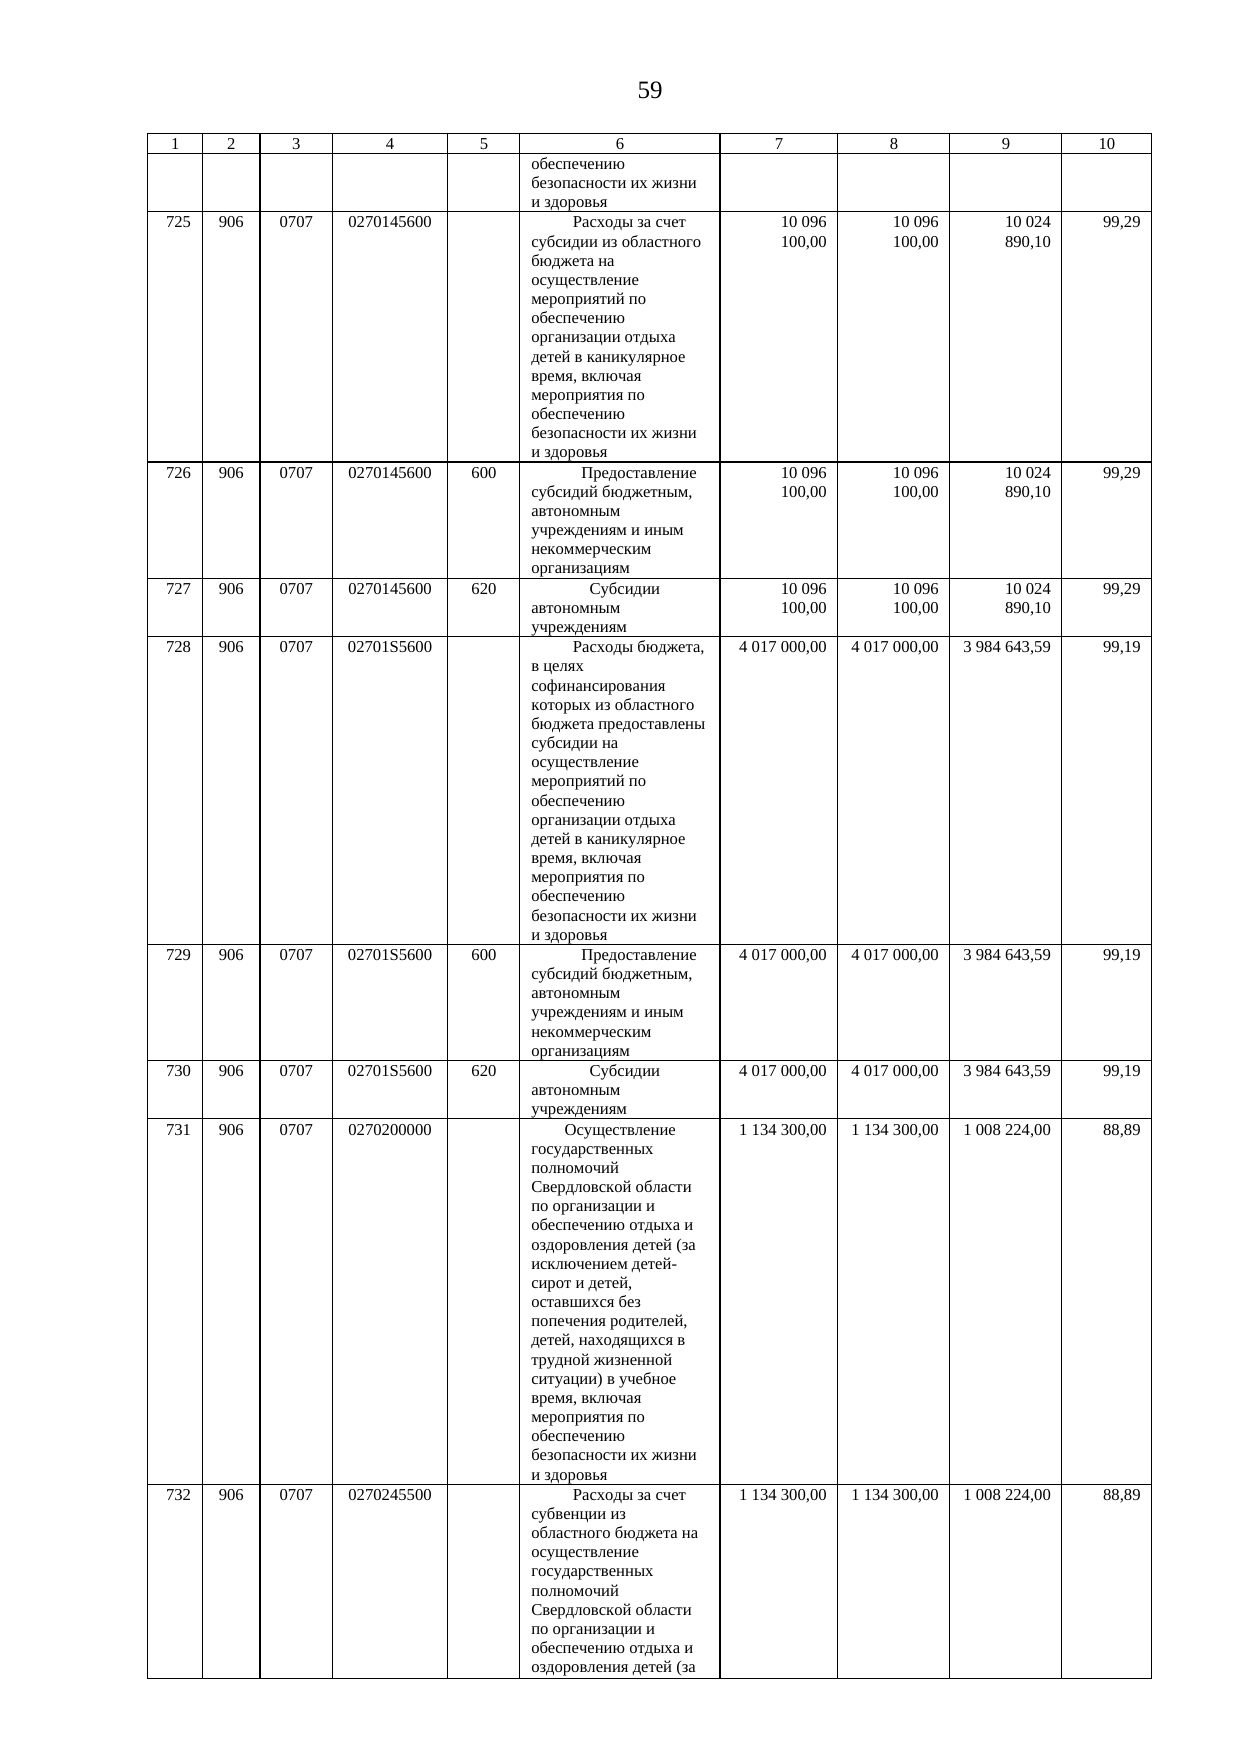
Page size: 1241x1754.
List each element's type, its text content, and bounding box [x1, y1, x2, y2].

table_cell 726 [148, 463, 202, 577]
table_cell 10 024 890,10 [950, 463, 1061, 577]
table_cell [448, 154, 519, 211]
table_cell Субсидии автономным учреждениям [520, 1061, 719, 1118]
table_cell 1 134 300,00 [721, 1485, 837, 1678]
table_cell [448, 1485, 519, 1678]
table_cell 99,19 [1062, 637, 1151, 944]
table_cell 906 [203, 579, 259, 636]
table_cell 730 [148, 1061, 202, 1118]
table_cell [838, 154, 949, 211]
table_cell 0707 [261, 1119, 332, 1483]
table_header 5 [448, 134, 519, 153]
table_cell 99,19 [1062, 945, 1151, 1060]
table_cell 0707 [261, 945, 332, 1060]
table_header 9 [950, 134, 1061, 153]
table_cell 727 [148, 579, 202, 636]
table_cell 0270145600 [333, 212, 447, 461]
table_cell 0270145600 [333, 463, 447, 577]
table_cell 99,29 [1062, 212, 1151, 461]
table_cell 3 984 643,59 [950, 637, 1061, 944]
table_cell обеспечению безопасности их жизни и здоровья [520, 154, 719, 211]
table_cell [1062, 154, 1151, 211]
table_cell 10 024 890,10 [950, 212, 1061, 461]
table_cell [333, 154, 447, 211]
table_cell 1 134 300,00 [838, 1485, 949, 1678]
table_header 7 [721, 134, 837, 153]
table_cell 906 [203, 1061, 259, 1118]
table_cell 1 134 300,00 [838, 1119, 949, 1483]
table_cell 99,29 [1062, 463, 1151, 577]
table_cell 88,89 [1062, 1485, 1151, 1678]
table_cell [148, 154, 202, 211]
table_cell [448, 637, 519, 944]
table_cell 906 [203, 1485, 259, 1678]
table_cell Предоставление субсидий бюджетным, автономным учреждениям и иным некоммерческим организациям [520, 945, 719, 1060]
table_cell 906 [203, 945, 259, 1060]
table_cell 10 096 100,00 [721, 212, 837, 461]
table_cell 906 [203, 1119, 259, 1483]
table_cell 0707 [261, 212, 332, 461]
table_cell 725 [148, 212, 202, 461]
table_cell 0707 [261, 463, 332, 577]
table_cell 0707 [261, 1061, 332, 1118]
table_cell Предоставление субсидий бюджетным, автономным учреждениям и иным некоммерческим организациям [520, 463, 719, 577]
table_cell 10 024 890,10 [950, 579, 1061, 636]
table_header 2 [203, 134, 259, 153]
table_cell 10 096 100,00 [838, 463, 949, 577]
table_cell 4 017 000,00 [838, 637, 949, 944]
table_cell 729 [148, 945, 202, 1060]
table_cell 1 134 300,00 [721, 1119, 837, 1483]
table_cell 1 008 224,00 [950, 1485, 1061, 1678]
table_header 3 [261, 134, 332, 153]
table_cell [448, 212, 519, 461]
table_cell 906 [203, 212, 259, 461]
table_cell 02701S5600 [333, 637, 447, 944]
table_cell 4 017 000,00 [721, 637, 837, 944]
table_header 6 [520, 134, 719, 153]
table_cell Расходы за счет субсидии из областного бюджета на осуществление мероприятий по обеспечению организации отдыха детей в каникулярное время, включая мероприятия по обеспечению безопасности их жизни и здоровья [520, 212, 719, 461]
table_header 1 [148, 134, 202, 153]
table_header 4 [333, 134, 447, 153]
table_cell 10 096 100,00 [838, 579, 949, 636]
table_cell 99,19 [1062, 1061, 1151, 1118]
table_cell 0707 [261, 637, 332, 944]
table_cell 4 017 000,00 [838, 1061, 949, 1118]
table_cell [448, 1119, 519, 1483]
table_cell 99,29 [1062, 579, 1151, 636]
table_cell 10 096 100,00 [721, 579, 837, 636]
table_cell Осуществление государственных полномочий Свердловской области по организации и обеспечению отдыха и оздоровления детей (за исключением детей-сирот и детей, оставшихся без попечения родителей, детей, находящихся в трудной жизненной ситуации) в учебное время, включая мероприятия по обеспечению безопасности их жизни и здоровья [520, 1119, 719, 1483]
table_cell [950, 154, 1061, 211]
table_cell Расходы за счет субвенции из областного бюджета на осуществление государственных полномочий Свердловской области по организации и обеспечению отдыха и оздоровления детей (за [520, 1485, 719, 1678]
table_cell [203, 154, 259, 211]
table_cell [721, 154, 837, 211]
table_cell 02701S5600 [333, 945, 447, 1060]
table_cell 0707 [261, 579, 332, 636]
table_header 8 [838, 134, 949, 153]
table_cell 731 [148, 1119, 202, 1483]
table_cell 728 [148, 637, 202, 944]
table_cell 10 096 100,00 [838, 212, 949, 461]
table_cell 600 [448, 463, 519, 577]
table_cell 88,89 [1062, 1119, 1151, 1483]
table_cell 0270245500 [333, 1485, 447, 1678]
table_cell 4 017 000,00 [838, 945, 949, 1060]
table_header 10 [1062, 134, 1151, 153]
table_cell 732 [148, 1485, 202, 1678]
table_cell 4 017 000,00 [721, 945, 837, 1060]
table_cell 10 096 100,00 [721, 463, 837, 577]
table_cell 0707 [261, 1485, 332, 1678]
table_cell 620 [448, 579, 519, 636]
table_cell 4 017 000,00 [721, 1061, 837, 1118]
table_cell 1 008 224,00 [950, 1119, 1061, 1483]
table_cell Расходы бюджета, в целях софинансирования которых из областного бюджета предоставлены субсидии на осуществление мероприятий по обеспечению организации отдыха детей в каникулярное время, включая мероприятия по обеспечению безопасности их жизни и здоровья [520, 637, 719, 944]
table_cell 906 [203, 463, 259, 577]
table_cell [261, 154, 332, 211]
table_cell Субсидии автономным учреждениям [520, 579, 719, 636]
table_cell 906 [203, 637, 259, 944]
table_cell 0270200000 [333, 1119, 447, 1483]
table_cell 02701S5600 [333, 1061, 447, 1118]
table_cell 3 984 643,59 [950, 1061, 1061, 1118]
table_cell 600 [448, 945, 519, 1060]
table_cell 0270145600 [333, 579, 447, 636]
table_cell 3 984 643,59 [950, 945, 1061, 1060]
table_cell 620 [448, 1061, 519, 1118]
